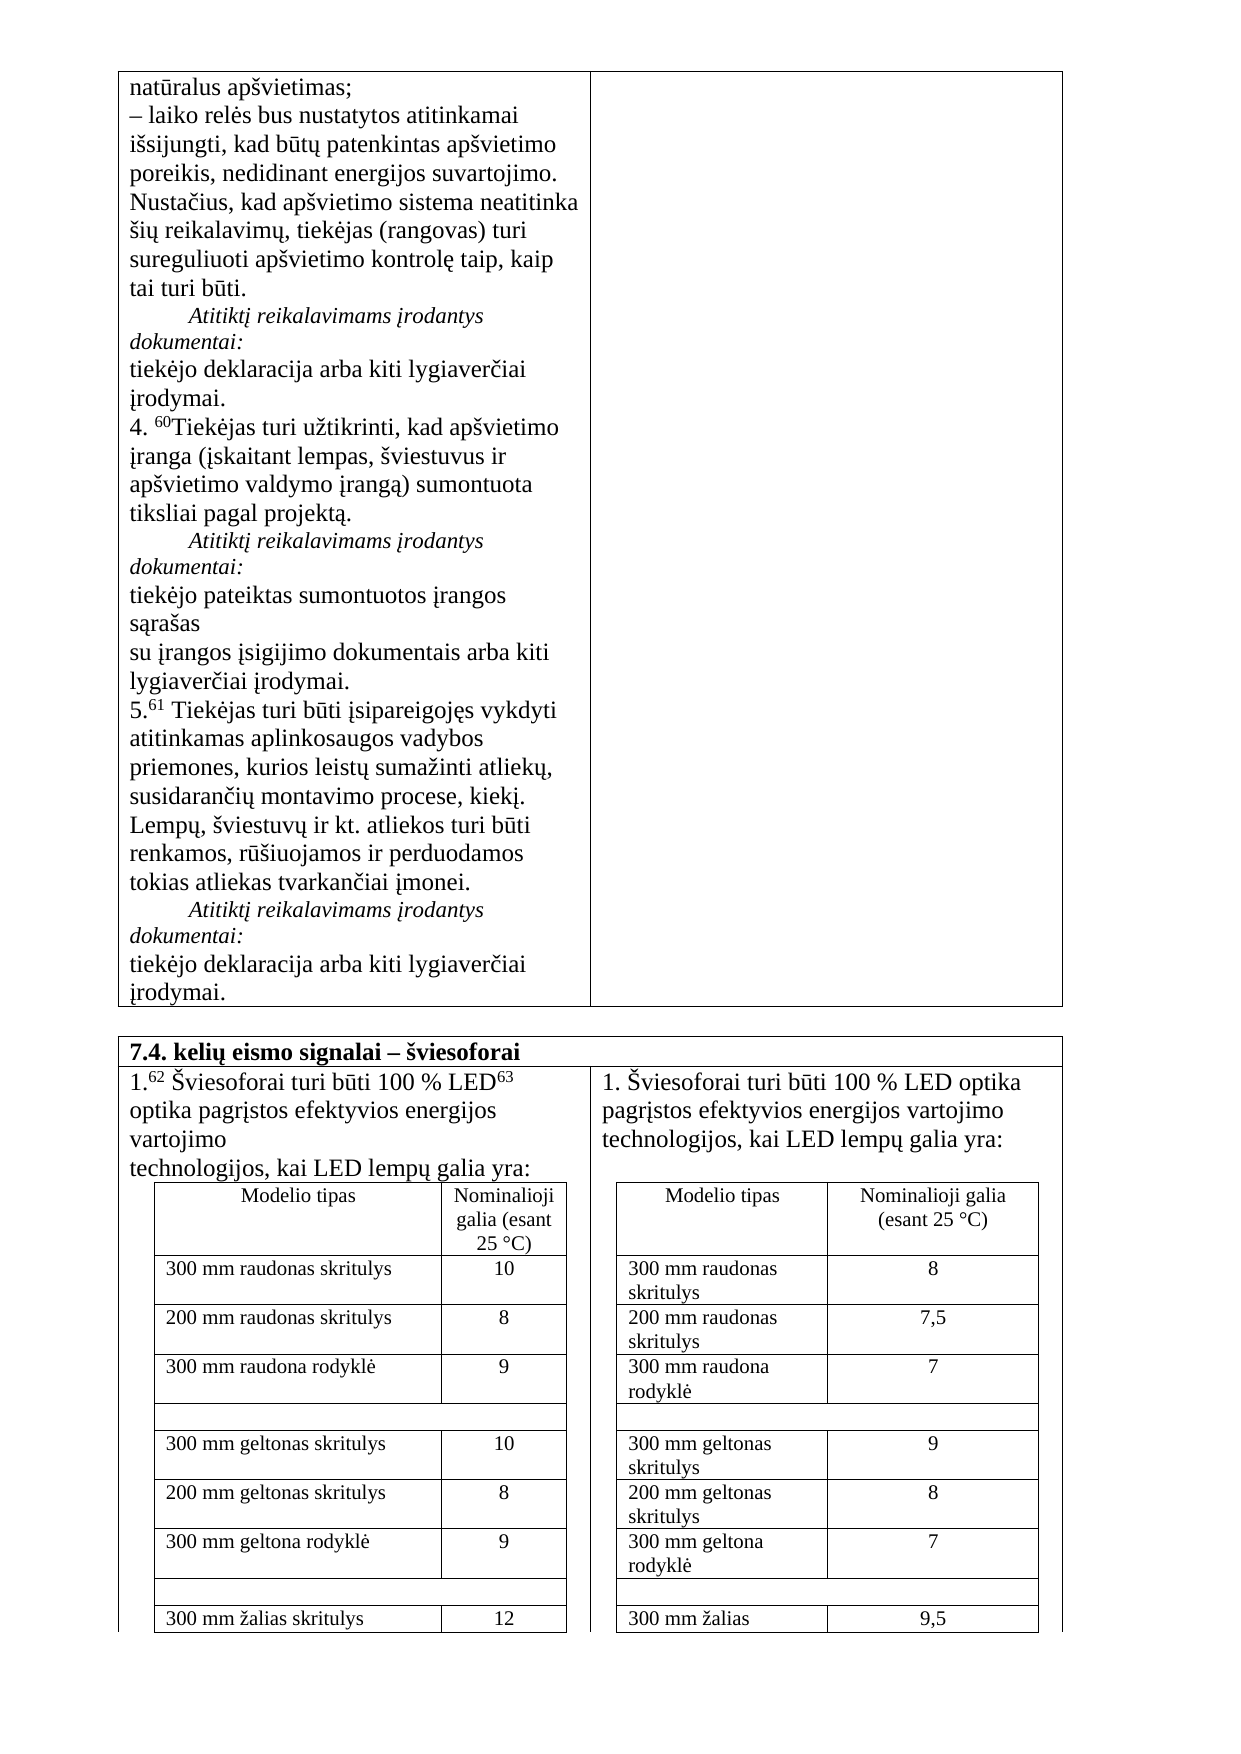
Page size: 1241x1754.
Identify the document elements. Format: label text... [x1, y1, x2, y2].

table_cell [591, 1479, 616, 1528]
table_cell [567, 1430, 590, 1479]
table_cell 200 mm geltonas skritulys [155, 1480, 441, 1528]
table_cell [567, 1528, 590, 1577]
table_cell [1039, 1403, 1062, 1430]
table_cell [591, 1304, 616, 1353]
table_cell 300 mm geltonas skritulys [155, 1431, 441, 1479]
table_cell 7 [828, 1355, 1038, 1403]
table_cell [1039, 1578, 1062, 1605]
table_cell 10 [442, 1256, 566, 1304]
table_cell [119, 1182, 154, 1255]
table_cell [591, 1528, 616, 1577]
table_cell Modelio tipas [617, 1183, 827, 1255]
table_cell Nominalioji galia (esant 25 °C) [442, 1183, 566, 1255]
table_cell 9 [828, 1431, 1038, 1479]
table_cell 300 mm raudonas skritulys [617, 1256, 827, 1304]
table_cell [119, 1430, 154, 1479]
table_cell [155, 1404, 442, 1430]
table_cell 200 mm raudonas skritulys [617, 1305, 827, 1353]
table_cell 7 [828, 1529, 1038, 1577]
table_cell [119, 1255, 154, 1304]
table_cell [617, 1579, 828, 1605]
table_cell [119, 1605, 154, 1632]
table_cell [119, 1479, 154, 1528]
table_cell 10 [442, 1431, 566, 1479]
table_cell 8 [828, 1256, 1038, 1304]
table_cell [442, 1404, 566, 1430]
table_header 7.4. kelių eismo signalai – šviesoforai [119, 1037, 1062, 1066]
table_cell 9 [442, 1355, 566, 1403]
table_cell [567, 1403, 590, 1430]
table_cell [119, 1403, 154, 1430]
table_cell 9 [442, 1529, 566, 1577]
table_cell [567, 1479, 590, 1528]
table_cell Modelio tipas [155, 1183, 441, 1255]
table_cell [828, 1579, 1038, 1605]
table_cell 8 [828, 1480, 1038, 1528]
table_cell 9,5 [828, 1606, 1038, 1632]
table_cell [1039, 1605, 1062, 1632]
table_cell [567, 1255, 590, 1304]
table_cell 1. Šviesoforai turi būti 100 % LED optika pagrįstos efektyvios energijos vartojimo technologijos, kai LED lempų galia yra: [591, 1067, 1062, 1182]
table_cell [591, 1255, 616, 1304]
table_cell 200 mm raudonas skritulys [155, 1305, 441, 1353]
table_cell [567, 1605, 590, 1632]
table_cell [591, 1578, 616, 1605]
table_cell 8 [442, 1480, 566, 1528]
table_cell 300 mm raudonas skritulys [155, 1256, 441, 1304]
table_cell [1039, 1182, 1062, 1255]
table_cell natūralus apšvietimas; – laiko relės bus nustatytos atitinkamai išsijungti, kad būtų patenkintas apšvietimo poreikis, nedidinant energijos suvartojimo. Nustačius, kad apšvietimo sistema neatitinka šių reikalavimų, tiekėjas (rangovas) turi sureguliuoti apšvietimo kontrolę taip, kaip tai turi būti. Atitiktį reikalavimams įrodantys dokumentai: tiekėjo deklaracija arba kiti lygiaverčiai įrodymai. 4. 60Tiekėjas turi užtikrinti, kad apšvietimo įranga (įskaitant lempas, šviestuvus ir apšvietimo valdymo įrangą) sumontuota tiksliai pagal projektą. Atitiktį reikalavimams įrodantys dokumentai: tiekėjo pateiktas sumontuotos įrangos sąrašas su įrangos įsigijimo dokumentais arba kiti lygiaverčiai įrodymai. 5.61 Tiekėjas turi būti įsipareigojęs vykdyti atitinkamas aplinkosaugos vadybos priemones, kurios leistų sumažinti atliekų, susidarančių montavimo procese, kiekį. Lempų, šviestuvų ir kt. atliekos turi būti renkamos, rūšiuojamos ir perduodamos tokias atliekas tvarkančiai įmonei. Atitiktį reikalavimams įrodantys dokumentai: tiekėjo deklaracija arba kiti lygiaverčiai įrodymai. [119, 72, 590, 1006]
table_cell 12 [442, 1606, 566, 1632]
table_cell Nominalioji galia (esant 25 °C) [828, 1183, 1038, 1255]
table_cell 300 mm raudona rodyklė [155, 1355, 441, 1403]
table_cell [567, 1578, 590, 1605]
table_cell [567, 1354, 590, 1403]
table_cell [1039, 1304, 1062, 1353]
table_cell [119, 1578, 154, 1605]
table_cell [591, 1182, 616, 1255]
table_cell [591, 1430, 616, 1479]
table_cell [567, 1304, 590, 1353]
table_cell [591, 1354, 616, 1403]
table_cell 300 mm geltona rodyklė [617, 1529, 827, 1577]
table_cell 300 mm raudona rodyklė [617, 1355, 827, 1403]
table_cell 300 mm geltonas skritulys [617, 1431, 827, 1479]
table_cell 300 mm geltona rodyklė [155, 1529, 441, 1577]
table_cell 300 mm žalias [617, 1606, 827, 1632]
table_cell 8 [442, 1305, 566, 1353]
table_cell [119, 1304, 154, 1353]
table_cell [591, 72, 1062, 1006]
table_cell [1039, 1479, 1062, 1528]
table_cell [617, 1404, 828, 1430]
table_cell [591, 1403, 616, 1430]
table_cell 300 mm žalias skritulys [155, 1606, 441, 1632]
table_cell [1039, 1354, 1062, 1403]
table_cell [567, 1182, 590, 1255]
table_cell 7,5 [828, 1305, 1038, 1353]
table_cell [155, 1579, 442, 1605]
table_cell [1039, 1528, 1062, 1577]
table_cell [442, 1579, 566, 1605]
table_cell [119, 1354, 154, 1403]
table_cell [591, 1605, 616, 1632]
table_cell 1.62 Šviesoforai turi būti 100 % LED63 optika pagrįstos efektyvios energijos vartojimo technologijos, kai LED lempų galia yra: [119, 1067, 590, 1182]
table_cell [1039, 1255, 1062, 1304]
table_cell [828, 1404, 1038, 1430]
table_cell 200 mm geltonas skritulys [617, 1480, 827, 1528]
table_cell [119, 1528, 154, 1577]
table_cell [1039, 1430, 1062, 1479]
